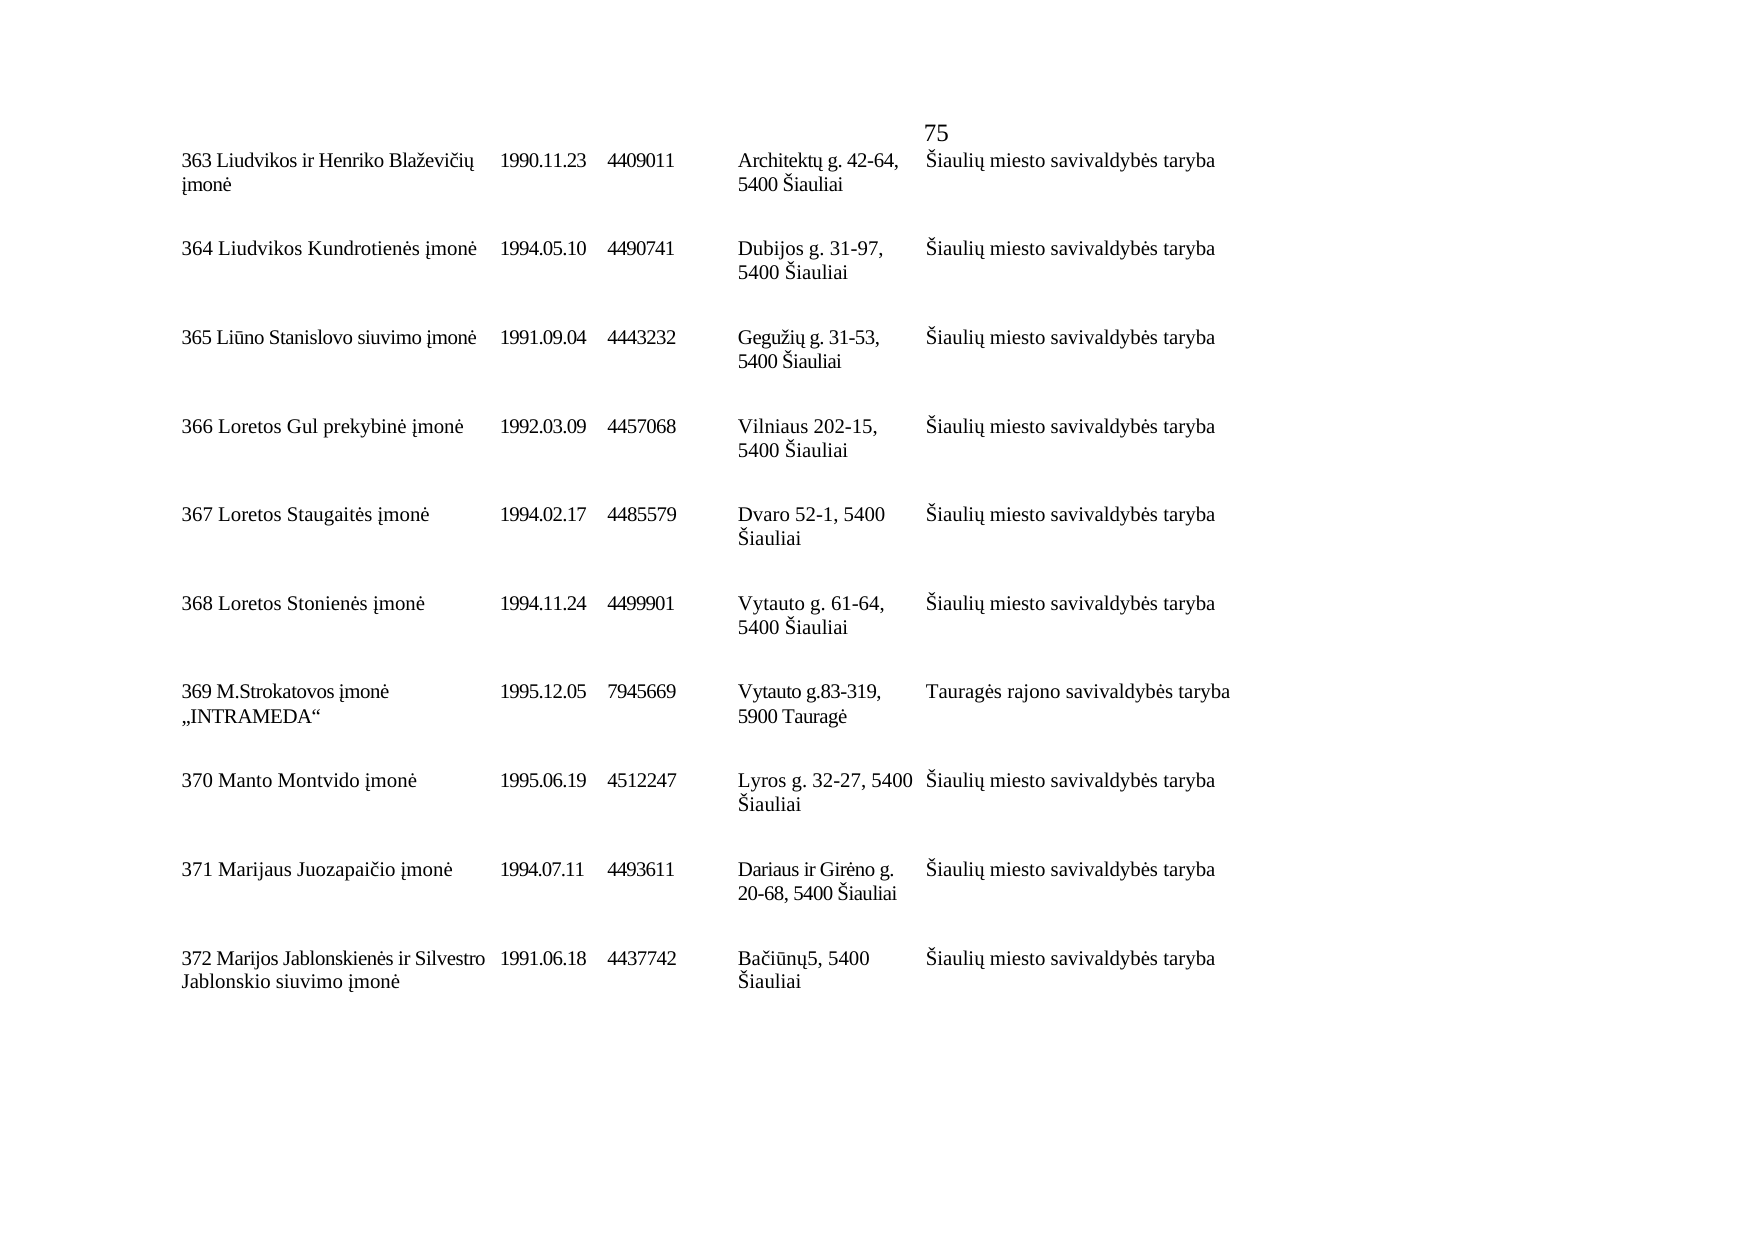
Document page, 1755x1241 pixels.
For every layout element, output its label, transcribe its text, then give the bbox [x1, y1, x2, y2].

table_cell Vytauto g.83-319, 5900 Tauragė [734, 680, 921, 768]
table_cell [1344, 945, 1595, 1034]
table_cell 4485579 [603, 502, 733, 591]
table_cell 368 Loretos Stonienės įmonė [177, 591, 495, 679]
table_cell 1992.03.09 [495, 414, 603, 502]
table_cell 4443232 [603, 325, 733, 413]
table_cell Dvaro 52-1, 5400 Šiauliai [734, 502, 921, 591]
table_cell 4493611 [603, 857, 733, 945]
table_cell Šiaulių miesto savivaldybės taryba [921, 768, 1344, 857]
table_cell [1344, 236, 1595, 325]
table_cell 4457068 [603, 414, 733, 502]
table_cell Šiaulių miesto savivaldybės taryba [921, 945, 1344, 1034]
table_cell [1344, 680, 1595, 768]
table_cell 4490741 [603, 236, 733, 325]
table_cell 1994.05.10 [495, 236, 603, 325]
table_cell 1990.11.23 [495, 148, 603, 236]
table_cell 369 M.Strokatovos įmonė „INTRAMEDA“ [177, 680, 495, 768]
table_cell [1344, 591, 1595, 679]
table_cell [1344, 857, 1595, 945]
table_cell 365 Liūno Stanislovo siuvimo įmonė [177, 325, 495, 413]
table_cell [1344, 502, 1595, 591]
table_cell 371 Marijaus Juozapaičio įmonė [177, 857, 495, 945]
table_cell Lyros g. 32-27, 5400 Šiauliai [734, 768, 921, 857]
table_cell [1344, 768, 1595, 857]
table_cell 367 Loretos Staugaitės įmonė [177, 502, 495, 591]
table_cell 4437742 [603, 945, 733, 1034]
table_cell Šiaulių miesto savivaldybės taryba [921, 591, 1344, 679]
table_cell 370 Manto Montvido įmonė [177, 768, 495, 857]
table_cell Šiaulių miesto savivaldybės taryba [921, 857, 1344, 945]
table_cell Šiaulių miesto savivaldybės taryba [921, 148, 1344, 236]
table_cell Šiaulių miesto savivaldybės taryba [921, 325, 1344, 413]
table_cell 7945669 [603, 680, 733, 768]
table_cell 4499901 [603, 591, 733, 679]
table_cell Šiaulių miesto savivaldybės taryba [921, 414, 1344, 502]
table_cell 1995.06.19 [495, 768, 603, 857]
table_cell 372 Marijos Jablonskienės ir Silvestro Jablonskio siuvimo įmonė [177, 945, 495, 1034]
table_cell 1991.06.18 [495, 945, 603, 1034]
table_cell 1995.12.05 [495, 680, 603, 768]
table_cell Dariaus ir Girėno g. 20-68, 5400 Šiauliai [734, 857, 921, 945]
table_cell 4409011 [603, 148, 733, 236]
table_cell [1344, 148, 1595, 236]
table_cell Šiaulių miesto savivaldybės taryba [921, 236, 1344, 325]
table_cell 1994.02.17 [495, 502, 603, 591]
table_cell 1994.07.11 [495, 857, 603, 945]
table_cell [1344, 325, 1595, 413]
table_cell Architektų g. 42-64, 5400 Šiauliai [734, 148, 921, 236]
table_cell 364 Liudvikos Kundrotienės įmonė [177, 236, 495, 325]
table_cell Vilniaus 202-15, 5400 Šiauliai [734, 414, 921, 502]
table_cell Gegužių g. 31-53, 5400 Šiauliai [734, 325, 921, 413]
table_cell Dubijos g. 31-97, 5400 Šiauliai [734, 236, 921, 325]
table_cell 1991.09.04 [495, 325, 603, 413]
table_cell 4512247 [603, 768, 733, 857]
table_cell Bačiūnų5, 5400 Šiauliai [734, 945, 921, 1034]
table_cell [1344, 414, 1595, 502]
table_cell Tauragės rajono savivaldybės taryba [921, 680, 1344, 768]
table_cell 1994.11.24 [495, 591, 603, 679]
table_cell 363 Liudvikos ir Henriko Blaževičių įmonė [177, 148, 495, 236]
table_cell 366 Loretos Gul prekybinė įmonė [177, 414, 495, 502]
table_cell Šiaulių miesto savivaldybės taryba [921, 502, 1344, 591]
table_cell Vytauto g. 61-64, 5400 Šiauliai [734, 591, 921, 679]
